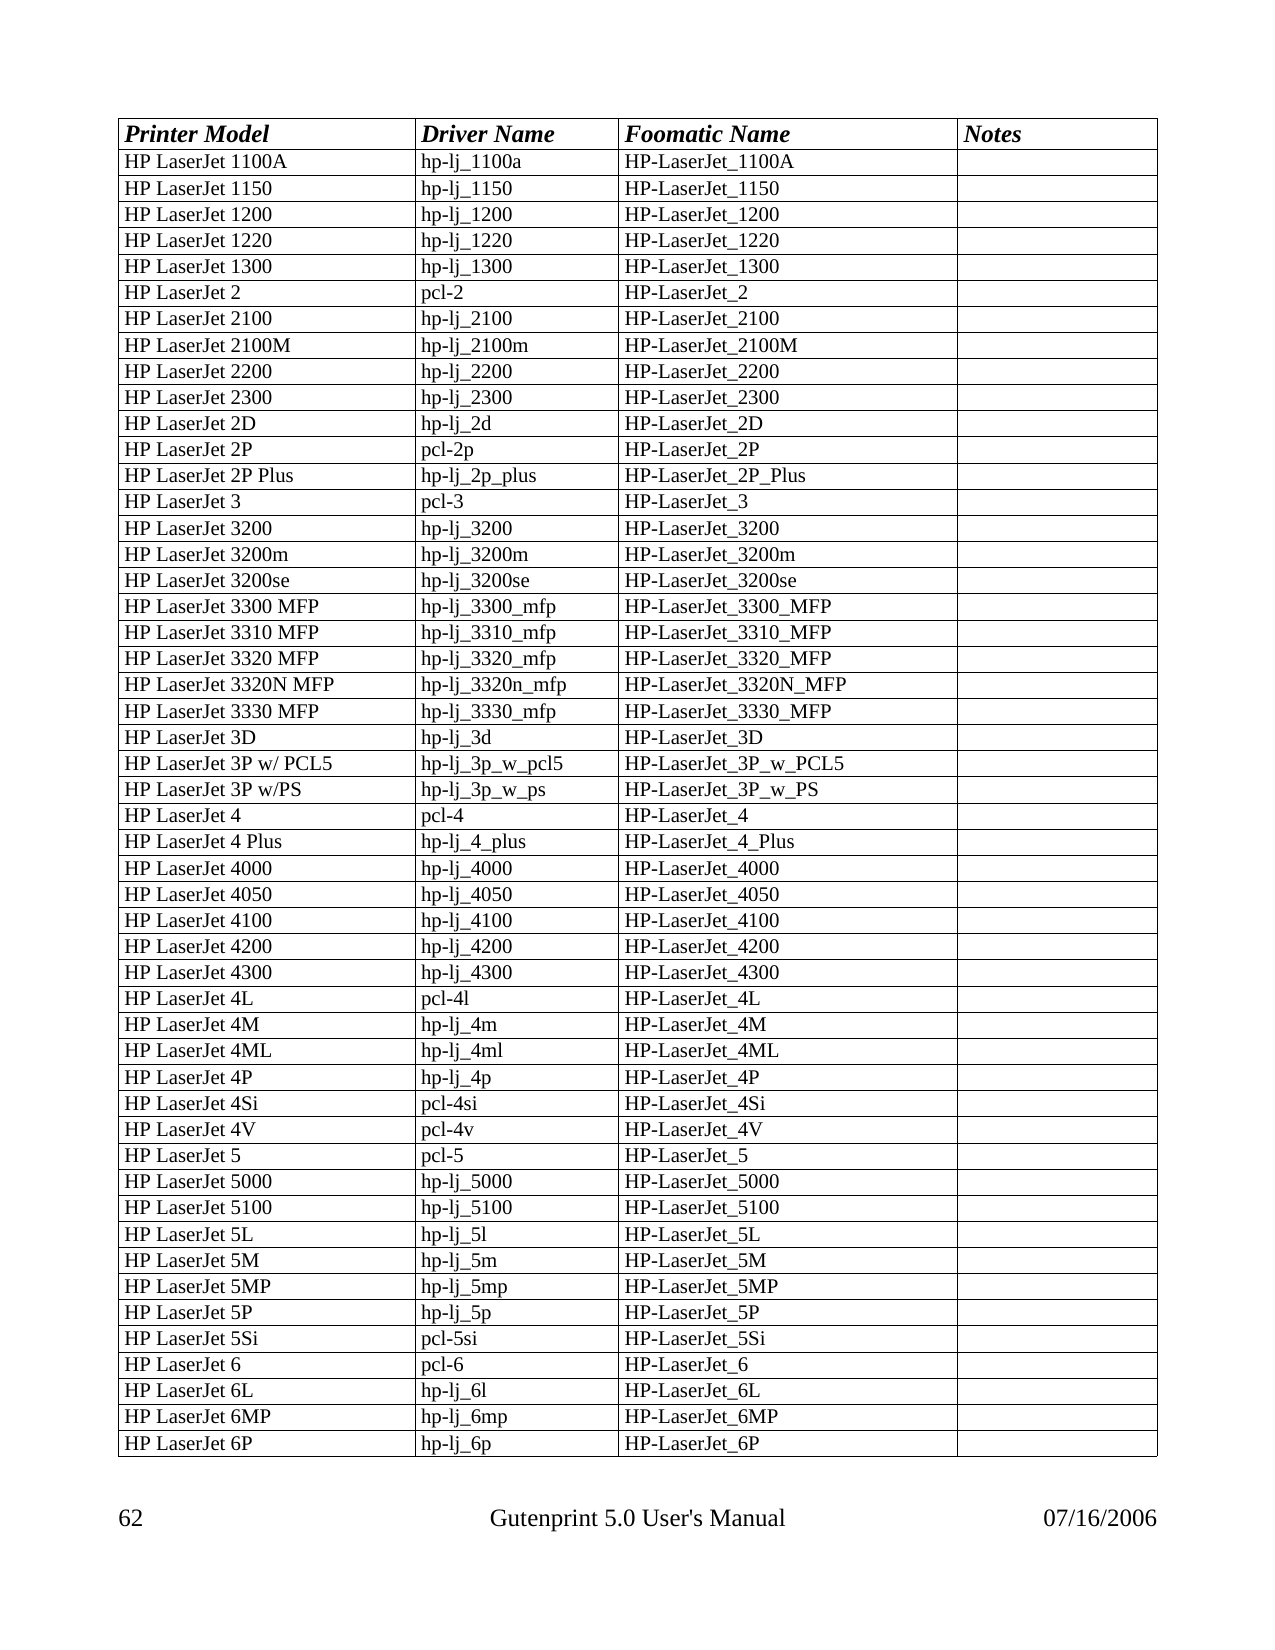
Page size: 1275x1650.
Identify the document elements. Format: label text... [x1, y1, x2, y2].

table_cell HP-LaserJet_4ML [619, 1039, 957, 1064]
table_cell hp-lj_4m [416, 1013, 618, 1038]
table_cell pcl-2p [416, 437, 618, 463]
table_cell [958, 830, 1157, 855]
table_cell [958, 568, 1157, 593]
table_cell hp-lj_2300 [416, 385, 618, 410]
table_cell HP-LaserJet_4_Plus [619, 830, 957, 855]
table_cell HP LaserJet 2300 [119, 385, 415, 410]
table_cell HP-LaserJet_5P [619, 1300, 957, 1325]
table_cell [958, 1274, 1157, 1299]
table_cell HP LaserJet 6 [119, 1353, 415, 1378]
table_cell HP-LaserJet_6MP [619, 1405, 957, 1430]
table_cell hp-lj_3330_mfp [416, 699, 618, 724]
table_cell HP LaserJet 5M [119, 1248, 415, 1273]
table_cell hp-lj_5000 [416, 1170, 618, 1195]
table_cell [958, 1326, 1157, 1352]
table_cell [958, 1248, 1157, 1273]
table_cell HP-LaserJet_3320N_MFP [619, 673, 957, 698]
table_cell HP LaserJet 1300 [119, 255, 415, 279]
table_cell [958, 281, 1157, 306]
table_cell [958, 1196, 1157, 1221]
table_cell [958, 647, 1157, 672]
table_cell HP-LaserJet_4P [619, 1065, 957, 1090]
table_cell HP-LaserJet_1150 [619, 176, 957, 201]
table_cell HP LaserJet 4V [119, 1117, 415, 1142]
table_cell HP LaserJet 1200 [119, 202, 415, 227]
table_cell HP-LaserJet_1220 [619, 228, 957, 253]
table_cell [958, 882, 1157, 907]
table_cell hp-lj_4100 [416, 908, 618, 933]
table_cell HP-LaserJet_5Si [619, 1326, 957, 1352]
table_cell HP-LaserJet_4V [619, 1117, 957, 1142]
table_cell HP LaserJet 3P w/ PCL5 [119, 751, 415, 776]
table_header Printer Model [119, 119, 415, 149]
table_cell pcl-4l [416, 987, 618, 1012]
table_cell hp-lj_3320_mfp [416, 647, 618, 672]
table_cell hp-lj_4_plus [416, 830, 618, 855]
table_cell hp-lj_3200m [416, 542, 618, 567]
table_cell HP LaserJet 2100M [119, 333, 415, 358]
table_cell HP-LaserJet_3320_MFP [619, 647, 957, 672]
table_cell [958, 960, 1157, 986]
table_cell HP LaserJet 5P [119, 1300, 415, 1325]
table_cell hp-lj_4p [416, 1065, 618, 1090]
table_cell HP-LaserJet_2D [619, 411, 957, 436]
table_cell hp-lj_1300 [416, 255, 618, 279]
table_cell [958, 307, 1157, 332]
table_cell hp-lj_2p_plus [416, 464, 618, 489]
table_cell HP-LaserJet_2200 [619, 359, 957, 384]
table_cell HP-LaserJet_2P [619, 437, 957, 463]
table_cell HP-LaserJet_4200 [619, 934, 957, 959]
table_cell HP LaserJet 4Si [119, 1091, 415, 1116]
table_cell HP LaserJet 4200 [119, 934, 415, 959]
table_cell HP LaserJet 3320 MFP [119, 647, 415, 672]
table_cell HP-LaserJet_3310_MFP [619, 621, 957, 646]
table_cell [958, 594, 1157, 619]
table_cell HP LaserJet 3200se [119, 568, 415, 593]
table_cell HP LaserJet 4 [119, 804, 415, 829]
table_cell [958, 150, 1157, 175]
table_cell hp-lj_6mp [416, 1405, 618, 1430]
table_cell HP-LaserJet_4100 [619, 908, 957, 933]
table_cell [958, 699, 1157, 724]
table_cell [958, 777, 1157, 802]
table_cell HP-LaserJet_3 [619, 490, 957, 515]
table_cell HP LaserJet 4050 [119, 882, 415, 907]
table_cell HP LaserJet 3320N MFP [119, 673, 415, 698]
table_cell [958, 1170, 1157, 1195]
table_cell pcl-6 [416, 1353, 618, 1378]
table_cell [958, 333, 1157, 358]
table_cell pcl-5 [416, 1144, 618, 1168]
table_cell HP-LaserJet_6 [619, 1353, 957, 1378]
table_cell hp-lj_3300_mfp [416, 594, 618, 619]
table_cell [958, 856, 1157, 881]
table_cell HP-LaserJet_6L [619, 1379, 957, 1404]
table_cell HP LaserJet 3P w/PS [119, 777, 415, 802]
table_cell HP LaserJet 5MP [119, 1274, 415, 1299]
table_cell pcl-3 [416, 490, 618, 515]
table_cell HP-LaserJet_3P_w_PS [619, 777, 957, 802]
table_cell [958, 1144, 1157, 1168]
table_cell [958, 1222, 1157, 1247]
table_cell [958, 751, 1157, 776]
table_cell HP-LaserJet_5100 [619, 1196, 957, 1221]
table_cell hp-lj_3p_w_pcl5 [416, 751, 618, 776]
table_cell HP LaserJet 1150 [119, 176, 415, 201]
table_cell [958, 804, 1157, 829]
table_cell HP-LaserJet_2 [619, 281, 957, 306]
table_cell hp-lj_2100 [416, 307, 618, 332]
table_cell [958, 359, 1157, 384]
table_cell HP LaserJet 5Si [119, 1326, 415, 1352]
table_cell hp-lj_3200 [416, 516, 618, 541]
table_cell HP-LaserJet_3300_MFP [619, 594, 957, 619]
table_cell HP-LaserJet_4300 [619, 960, 957, 986]
table_cell [958, 1065, 1157, 1090]
table_cell HP LaserJet 4ML [119, 1039, 415, 1064]
table_cell HP LaserJet 1100A [119, 150, 415, 175]
table_cell HP LaserJet 4P [119, 1065, 415, 1090]
table_cell hp-lj_1220 [416, 228, 618, 253]
table_cell hp-lj_5l [416, 1222, 618, 1247]
table_cell HP-LaserJet_1300 [619, 255, 957, 279]
table_cell hp-lj_5100 [416, 1196, 618, 1221]
table_cell HP LaserJet 3330 MFP [119, 699, 415, 724]
table_cell pcl-4 [416, 804, 618, 829]
table_cell [958, 411, 1157, 436]
table_cell hp-lj_4000 [416, 856, 618, 881]
table_cell [958, 987, 1157, 1012]
table_header Foomatic Name [619, 119, 957, 149]
table_cell [958, 621, 1157, 646]
table_cell hp-lj_5m [416, 1248, 618, 1273]
table_header Notes [958, 119, 1157, 149]
table_cell hp-lj_2d [416, 411, 618, 436]
table_cell HP LaserJet 5100 [119, 1196, 415, 1221]
table_cell HP LaserJet 1220 [119, 228, 415, 253]
table_cell HP LaserJet 2P Plus [119, 464, 415, 489]
table_cell hp-lj_1150 [416, 176, 618, 201]
table_cell HP LaserJet 4100 [119, 908, 415, 933]
table_cell HP LaserJet 2200 [119, 359, 415, 384]
table_cell [958, 1300, 1157, 1325]
table_cell hp-lj_5mp [416, 1274, 618, 1299]
table_cell HP-LaserJet_3200se [619, 568, 957, 593]
table_cell HP-LaserJet_1100A [619, 150, 957, 175]
table_cell hp-lj_3d [416, 725, 618, 750]
table_cell hp-lj_4200 [416, 934, 618, 959]
table_cell [958, 255, 1157, 279]
table_cell hp-lj_1200 [416, 202, 618, 227]
table_cell HP-LaserJet_3200 [619, 516, 957, 541]
table_cell HP LaserJet 2100 [119, 307, 415, 332]
table_cell hp-lj_4ml [416, 1039, 618, 1064]
table_cell HP LaserJet 6P [119, 1431, 415, 1456]
table_cell HP-LaserJet_5L [619, 1222, 957, 1247]
table_cell HP LaserJet 4 Plus [119, 830, 415, 855]
table_cell [958, 673, 1157, 698]
table_cell HP LaserJet 4L [119, 987, 415, 1012]
table_cell HP-LaserJet_4Si [619, 1091, 957, 1116]
table_cell HP-LaserJet_3200m [619, 542, 957, 567]
table_cell hp-lj_3320n_mfp [416, 673, 618, 698]
table_cell [958, 908, 1157, 933]
table_cell HP LaserJet 6L [119, 1379, 415, 1404]
table_cell HP LaserJet 4M [119, 1013, 415, 1038]
table_cell HP LaserJet 3 [119, 490, 415, 515]
table_cell HP-LaserJet_5MP [619, 1274, 957, 1299]
table_cell [958, 464, 1157, 489]
table_cell pcl-5si [416, 1326, 618, 1352]
table_cell [958, 725, 1157, 750]
table_cell [958, 1013, 1157, 1038]
table_cell HP LaserJet 5L [119, 1222, 415, 1247]
table_cell HP-LaserJet_3P_w_PCL5 [619, 751, 957, 776]
table_cell hp-lj_4300 [416, 960, 618, 986]
table_cell [958, 516, 1157, 541]
table_cell hp-lj_5p [416, 1300, 618, 1325]
table_cell [958, 176, 1157, 201]
table_cell HP-LaserJet_4 [619, 804, 957, 829]
table_cell pcl-4v [416, 1117, 618, 1142]
table_cell HP LaserJet 6MP [119, 1405, 415, 1430]
table_cell HP-LaserJet_5000 [619, 1170, 957, 1195]
table_cell HP LaserJet 4300 [119, 960, 415, 986]
table_cell [958, 1353, 1157, 1378]
table_cell [958, 542, 1157, 567]
table_cell HP LaserJet 3300 MFP [119, 594, 415, 619]
table_cell HP LaserJet 3200m [119, 542, 415, 567]
table_cell HP-LaserJet_1200 [619, 202, 957, 227]
table_cell HP LaserJet 3200 [119, 516, 415, 541]
table_cell HP-LaserJet_4000 [619, 856, 957, 881]
table_cell hp-lj_1100a [416, 150, 618, 175]
table_cell HP LaserJet 2P [119, 437, 415, 463]
table_cell HP-LaserJet_2100M [619, 333, 957, 358]
table_cell [958, 437, 1157, 463]
table_cell hp-lj_2200 [416, 359, 618, 384]
table_cell HP-LaserJet_3D [619, 725, 957, 750]
table_cell [958, 385, 1157, 410]
table_cell [958, 1379, 1157, 1404]
table_cell HP-LaserJet_3330_MFP [619, 699, 957, 724]
table_cell HP LaserJet 5000 [119, 1170, 415, 1195]
table_cell pcl-4si [416, 1091, 618, 1116]
table_cell HP-LaserJet_5M [619, 1248, 957, 1273]
table_cell HP LaserJet 2 [119, 281, 415, 306]
table_cell HP-LaserJet_4050 [619, 882, 957, 907]
table_cell [958, 1039, 1157, 1064]
table_cell HP-LaserJet_5 [619, 1144, 957, 1168]
table_cell [958, 1431, 1157, 1456]
table_cell hp-lj_3310_mfp [416, 621, 618, 646]
table_cell HP LaserJet 2D [119, 411, 415, 436]
table_cell HP-LaserJet_6P [619, 1431, 957, 1456]
table_cell HP LaserJet 3310 MFP [119, 621, 415, 646]
table_header Driver Name [416, 119, 618, 149]
table_cell pcl-2 [416, 281, 618, 306]
table_cell HP LaserJet 4000 [119, 856, 415, 881]
table_cell HP LaserJet 3D [119, 725, 415, 750]
table_cell hp-lj_6l [416, 1379, 618, 1404]
table_cell hp-lj_3p_w_ps [416, 777, 618, 802]
table_cell HP-LaserJet_2300 [619, 385, 957, 410]
table_cell HP-LaserJet_2100 [619, 307, 957, 332]
table_cell hp-lj_3200se [416, 568, 618, 593]
table_cell [958, 1405, 1157, 1430]
table_cell [958, 202, 1157, 227]
table_cell hp-lj_6p [416, 1431, 618, 1456]
table_cell hp-lj_2100m [416, 333, 618, 358]
table_cell HP-LaserJet_2P_Plus [619, 464, 957, 489]
table_cell [958, 1117, 1157, 1142]
table_cell [958, 490, 1157, 515]
table_cell [958, 1091, 1157, 1116]
table_cell HP LaserJet 5 [119, 1144, 415, 1168]
table_cell [958, 934, 1157, 959]
table_cell HP-LaserJet_4M [619, 1013, 957, 1038]
table_cell hp-lj_4050 [416, 882, 618, 907]
table_cell [958, 228, 1157, 253]
table_cell HP-LaserJet_4L [619, 987, 957, 1012]
